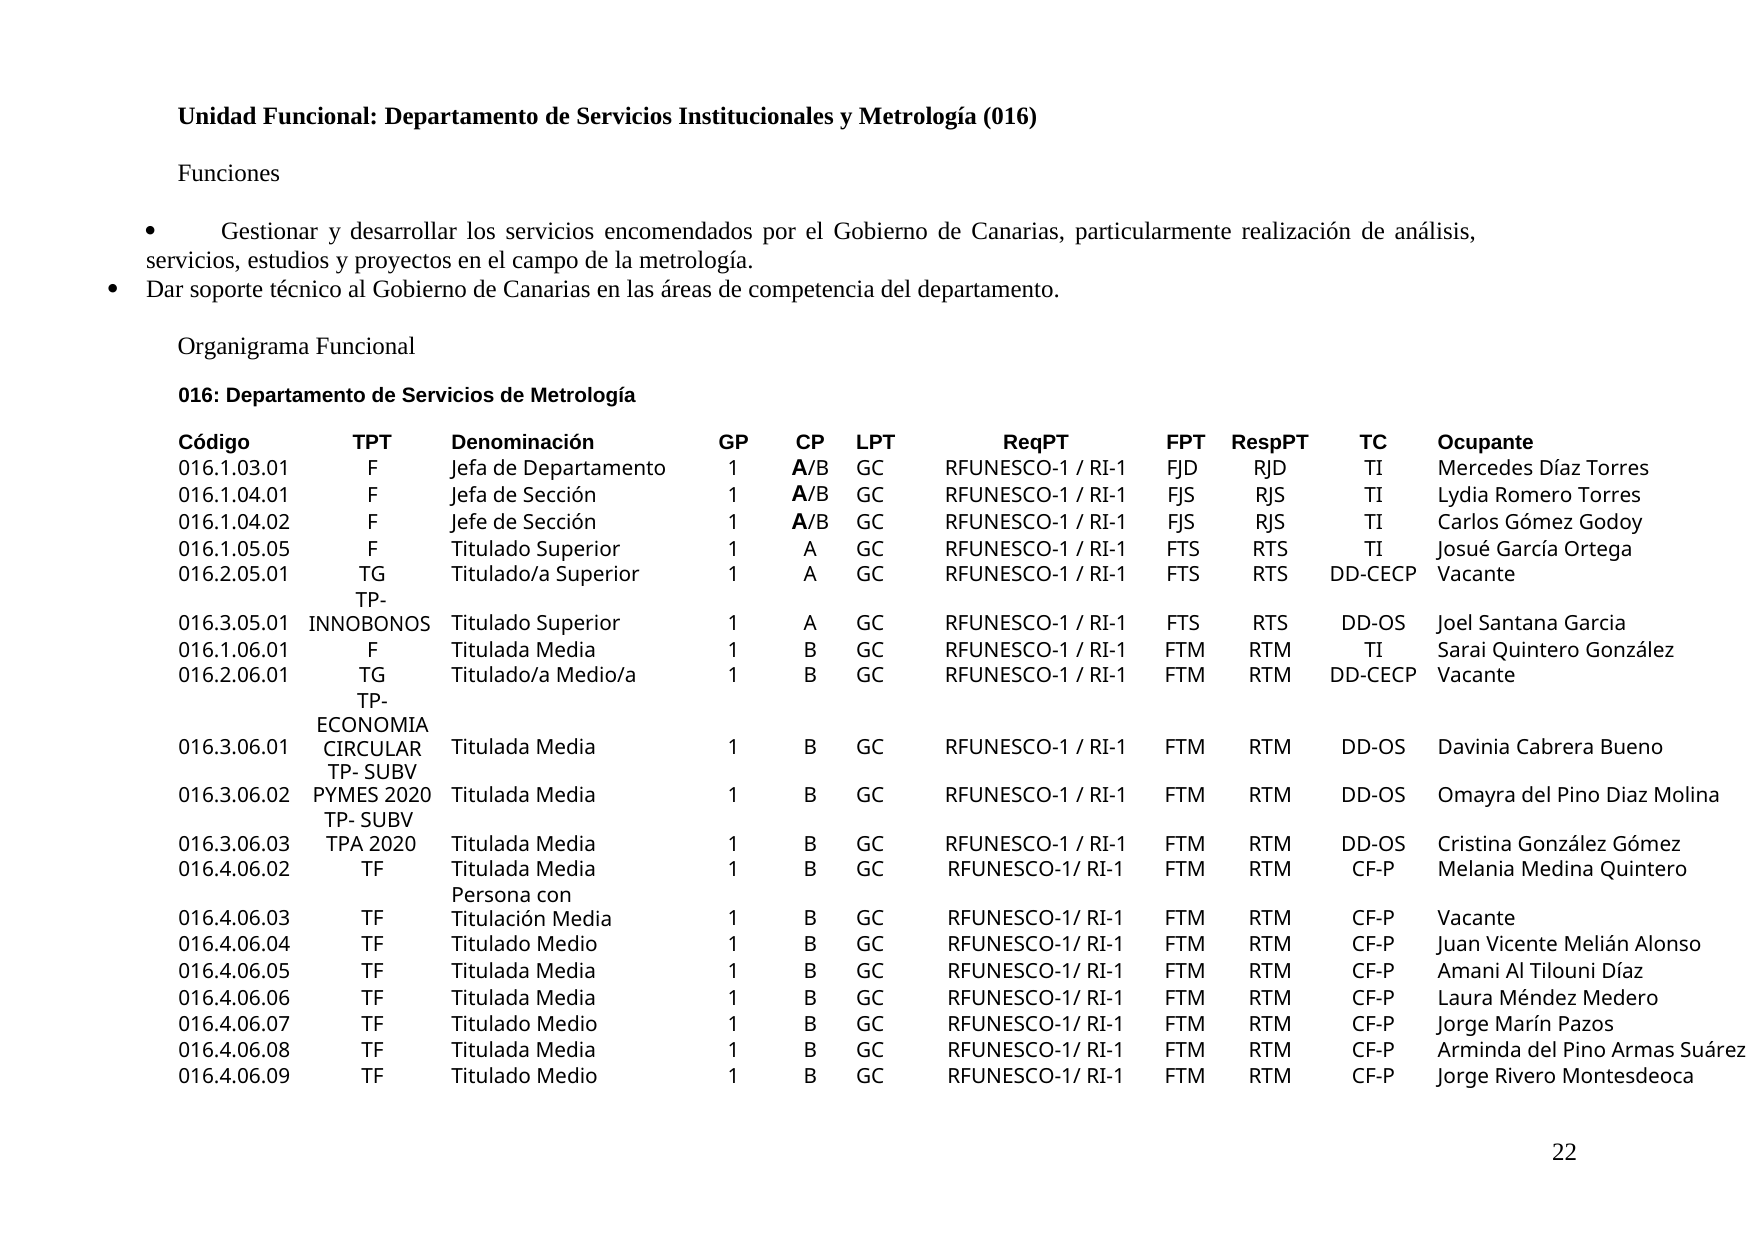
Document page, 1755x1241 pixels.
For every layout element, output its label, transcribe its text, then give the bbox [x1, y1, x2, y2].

table_cell TI [1317, 638, 1429, 664]
table_cell 016.3.06.02 [157, 761, 298, 809]
table_cell FTM [1148, 689, 1219, 761]
table_cell A [770, 588, 842, 637]
table_cell GC [842, 809, 917, 858]
table_cell A [770, 536, 842, 563]
text Funciones [177, 158, 1754, 187]
table_cell F [298, 638, 443, 664]
table_cell B [770, 1065, 842, 1089]
table_cell 016.3.05.01 [157, 588, 298, 637]
table_cell RFUNESCO-1/ RI-1 [917, 1038, 1148, 1065]
table_cell RFUNESCO-1 / RI-1 [917, 509, 1148, 536]
table_cell Persona con Titulación Media [443, 883, 690, 932]
table_cell RTM [1219, 959, 1317, 985]
table_cell GC [842, 858, 917, 883]
table_cell RFUNESCO-1 / RI-1 [917, 456, 1148, 482]
table_cell Jorge Marín Pazos [1429, 1012, 1754, 1038]
table_cell TG [298, 664, 443, 689]
table_cell TI [1317, 482, 1429, 509]
table_cell RTM [1219, 985, 1317, 1012]
table_cell DD-CECP [1317, 664, 1429, 689]
table_cell Denominación [443, 420, 690, 456]
table_cell GC [842, 883, 917, 932]
table_cell Josué García Ortega [1429, 536, 1754, 563]
table_cell CF-P [1317, 858, 1429, 883]
table_cell Lydia Romero Torres [1429, 482, 1754, 509]
table_cell FTM [1148, 1038, 1219, 1065]
table_cell TI [1317, 456, 1429, 482]
table_cell RJD [1219, 456, 1317, 482]
table_cell TF [298, 1065, 443, 1089]
table_cell Jefe de Sección [443, 509, 690, 536]
table_cell RTS [1219, 588, 1317, 637]
table_cell FTS [1148, 563, 1219, 588]
table_cell B [770, 959, 842, 985]
table_cell B [770, 932, 842, 959]
table_cell GC [842, 1038, 917, 1065]
table_cell 016.4.06.04 [157, 932, 298, 959]
table_cell RFUNESCO-1 / RI-1 [917, 536, 1148, 563]
list Dar soporte técnico al Gobierno de Canarias en las áreas de competencia del departamento. [108, 274, 1754, 303]
table_cell FTM [1148, 761, 1219, 809]
table_cell RTM [1219, 932, 1317, 959]
table_cell GC [842, 959, 917, 985]
table_cell DD-OS [1317, 809, 1429, 858]
table_cell B [770, 809, 842, 858]
table_cell Juan Vicente Melián Alonso [1429, 932, 1754, 959]
table_cell RJS [1219, 482, 1317, 509]
table_cell CF-P [1317, 985, 1429, 1012]
table_cell Ocupante [1429, 420, 1754, 456]
list Gestionar y desarrollar los servicios encomendados por el Gobierno de Canarias, particularmente realización de análisis, servicios, estudios y proyectos en el campo de la metrología. [146, 216, 1577, 274]
table_cell 1 [690, 664, 770, 689]
table_cell RTM [1219, 1038, 1317, 1065]
table_cell Joel Santana Garcia [1429, 588, 1754, 637]
table_cell Carlos Gómez Godoy [1429, 509, 1754, 536]
table_cell RFUNESCO-1/ RI-1 [917, 985, 1148, 1012]
table_cell 016.1.05.05 [157, 536, 298, 563]
table_cell DD-OS [1317, 588, 1429, 637]
table_cell 016.3.06.03 [157, 809, 298, 858]
table_cell RFUNESCO-1/ RI-1 [917, 959, 1148, 985]
table_cell A/B [770, 482, 842, 509]
table_cell RTM [1219, 638, 1317, 664]
table_cell GC [842, 563, 917, 588]
table_cell RTM [1219, 761, 1317, 809]
table_cell TF [298, 858, 443, 883]
table_cell F [298, 536, 443, 563]
table_cell Jefa de Sección [443, 482, 690, 509]
table_cell B [770, 858, 842, 883]
table_cell Sarai Quintero González [1429, 638, 1754, 664]
table_cell 1 [690, 482, 770, 509]
table_cell B [770, 664, 842, 689]
table_cell TF [298, 959, 443, 985]
table_cell TP- INNOBONOS [298, 588, 443, 637]
table_cell Titulada Media [443, 959, 690, 985]
table_cell 016.3.06.01 [157, 689, 298, 761]
table_cell CF-P [1317, 1065, 1429, 1089]
table_cell GC [842, 932, 917, 959]
table_cell B [770, 985, 842, 1012]
table_cell Vacante [1429, 664, 1754, 689]
table_cell TP- ECONOMIA CIRCULAR [298, 689, 443, 761]
table_cell RFUNESCO-1/ RI-1 [917, 932, 1148, 959]
table_cell ReqPT [917, 420, 1148, 456]
table_cell TPT [298, 420, 443, 456]
table_cell 016.4.06.08 [157, 1038, 298, 1065]
table_cell RTM [1219, 664, 1317, 689]
table_cell Vacante [1429, 883, 1754, 932]
table_cell TP- SUBV TPA 2020 [298, 809, 443, 858]
table_cell Mercedes Díaz Torres [1429, 456, 1754, 482]
table_cell RTM [1219, 809, 1317, 858]
table_cell DD-CECP [1317, 563, 1429, 588]
table_cell 1 [690, 761, 770, 809]
subtitle Unidad Funcional: Departamento de Servicios Institucionales y Metrología (016) [177, 101, 1754, 130]
table_cell GC [842, 689, 917, 761]
table_cell RFUNESCO-1/ RI-1 [917, 858, 1148, 883]
table_cell DD-OS [1317, 761, 1429, 809]
table_cell RTM [1219, 689, 1317, 761]
table_cell Jorge Rivero Montesdeoca [1429, 1065, 1754, 1089]
table_cell 1 [690, 858, 770, 883]
table_cell Titulado Medio [443, 1012, 690, 1038]
table_cell CF-P [1317, 1038, 1429, 1065]
table_cell GC [842, 456, 917, 482]
table_cell RTM [1219, 1012, 1317, 1038]
table_cell RFUNESCO-1/ RI-1 [917, 1065, 1148, 1089]
table_cell 016.1.04.02 [157, 509, 298, 536]
table_cell F [298, 509, 443, 536]
table_cell Amani Al Tilouni Díaz [1429, 959, 1754, 985]
table_cell A/B [770, 456, 842, 482]
table_cell 1 [690, 536, 770, 563]
table_cell 016.2.05.01 [157, 563, 298, 588]
table_cell GC [842, 638, 917, 664]
table_cell CF-P [1317, 959, 1429, 985]
table_cell RJS [1219, 509, 1317, 536]
table_cell GC [842, 1012, 917, 1038]
table_cell Davinia Cabrera Bueno [1429, 689, 1754, 761]
table_cell F [298, 482, 443, 509]
table_cell RTM [1219, 1065, 1317, 1089]
table_cell RTS [1219, 563, 1317, 588]
table_cell RFUNESCO-1 / RI-1 [917, 809, 1148, 858]
table_cell B [770, 1038, 842, 1065]
table_cell FTM [1148, 932, 1219, 959]
table_cell Titulado Medio [443, 932, 690, 959]
table_cell FJS [1148, 482, 1219, 509]
table_cell FTM [1148, 883, 1219, 932]
table_cell 016.2.06.01 [157, 664, 298, 689]
table_cell RTM [1219, 883, 1317, 932]
table_cell Arminda del Pino Armas Suárez [1429, 1038, 1754, 1065]
table_cell Titulada Media [443, 858, 690, 883]
table_cell FTS [1148, 588, 1219, 637]
table_cell Titulada Media [443, 761, 690, 809]
table_cell GP [690, 420, 770, 456]
table_cell TI [1317, 536, 1429, 563]
table_cell RFUNESCO-1/ RI-1 [917, 1012, 1148, 1038]
table_cell 1 [690, 883, 770, 932]
table_cell B [770, 883, 842, 932]
table_cell Titulada Media [443, 1038, 690, 1065]
table_cell 1 [690, 588, 770, 637]
table_cell F [298, 456, 443, 482]
table_cell TF [298, 1038, 443, 1065]
table_cell RFUNESCO-1/ RI-1 [917, 883, 1148, 932]
table_cell 1 [690, 985, 770, 1012]
table_cell RespPT [1219, 420, 1317, 456]
table_cell Titulada Media [443, 638, 690, 664]
table_cell Código [157, 420, 298, 456]
table_cell CF-P [1317, 883, 1429, 932]
table_cell FTM [1148, 1012, 1219, 1038]
table_cell FPT [1148, 420, 1219, 456]
table_cell FTM [1148, 809, 1219, 858]
table_cell 1 [690, 959, 770, 985]
table_cell FTS [1148, 536, 1219, 563]
table_cell RTM [1219, 858, 1317, 883]
table_cell FTM [1148, 858, 1219, 883]
table_cell 016.4.06.03 [157, 883, 298, 932]
table_cell Titulado/a Superior [443, 563, 690, 588]
table_cell 1 [690, 809, 770, 858]
table_cell 1 [690, 563, 770, 588]
table_cell 1 [690, 1065, 770, 1089]
table_cell 016.4.06.05 [157, 959, 298, 985]
table_cell FJD [1148, 456, 1219, 482]
table_cell TF [298, 1012, 443, 1038]
table_cell GC [842, 588, 917, 637]
table_cell 1 [690, 1012, 770, 1038]
table_cell Titulada Media [443, 985, 690, 1012]
table_cell A/B [770, 509, 842, 536]
table_cell 016.4.06.09 [157, 1065, 298, 1089]
table_cell Titulada Media [443, 689, 690, 761]
table_cell GC [842, 985, 917, 1012]
table_cell 1 [690, 638, 770, 664]
table_cell Jefa de Departamento [443, 456, 690, 482]
table_cell CP [770, 420, 842, 456]
text Organigrama Funcional [177, 331, 1754, 360]
table_cell Melania Medina Quintero [1429, 858, 1754, 883]
table_cell Laura Méndez Medero [1429, 985, 1754, 1012]
table_cell 016.4.06.06 [157, 985, 298, 1012]
table_cell RFUNESCO-1 / RI-1 [917, 482, 1148, 509]
table_cell RFUNESCO-1 / RI-1 [917, 664, 1148, 689]
table_cell Omayra del Pino Diaz Molina [1429, 761, 1754, 809]
table_cell 1 [690, 932, 770, 959]
table_cell TI [1317, 509, 1429, 536]
table_cell Titulado Superior [443, 588, 690, 637]
table_cell RFUNESCO-1 / RI-1 [917, 761, 1148, 809]
table_cell Cristina González Gómez [1429, 809, 1754, 858]
table_cell 016.1.06.01 [157, 638, 298, 664]
table_cell 016.4.06.02 [157, 858, 298, 883]
table_cell 1 [690, 509, 770, 536]
table_cell 016.4.06.07 [157, 1012, 298, 1038]
table_cell Titulado/a Medio/a [443, 664, 690, 689]
table_cell FTM [1148, 664, 1219, 689]
table_cell GC [842, 664, 917, 689]
table_cell Titulada Media [443, 809, 690, 858]
table_cell GC [842, 761, 917, 809]
table_cell B [770, 1012, 842, 1038]
table_cell FTM [1148, 985, 1219, 1012]
table_cell Vacante [1429, 563, 1754, 588]
table_cell TF [298, 932, 443, 959]
table_cell FTM [1148, 959, 1219, 985]
table_cell TC [1317, 420, 1429, 456]
table_cell TP- SUBV PYMES 2020 [298, 761, 443, 809]
table_cell A [770, 563, 842, 588]
table_cell B [770, 761, 842, 809]
table_cell B [770, 689, 842, 761]
table_cell FTM [1148, 1065, 1219, 1089]
table_cell RTS [1219, 536, 1317, 563]
text [156, 384, 1754, 1091]
table_cell LPT [842, 420, 917, 456]
table_cell 016.1.04.01 [157, 482, 298, 509]
table_cell RFUNESCO-1 / RI-1 [917, 588, 1148, 637]
table_cell FTM [1148, 638, 1219, 664]
table_cell 016.1.03.01 [157, 456, 298, 482]
table_cell GC [842, 536, 917, 563]
table_cell TG [298, 563, 443, 588]
table_cell CF-P [1317, 1012, 1429, 1038]
table_cell RFUNESCO-1 / RI-1 [917, 689, 1148, 761]
table_cell RFUNESCO-1 / RI-1 [917, 563, 1148, 588]
table_cell GC [842, 509, 917, 536]
table_cell DD-OS [1317, 689, 1429, 761]
table_cell FJS [1148, 509, 1219, 536]
table_header 016: Departamento de Servicios de Metrología [157, 384, 1754, 419]
table_cell 1 [690, 1038, 770, 1065]
table_cell 1 [690, 456, 770, 482]
table_cell RFUNESCO-1 / RI-1 [917, 638, 1148, 664]
table_cell TF [298, 985, 443, 1012]
table_cell B [770, 638, 842, 664]
table_cell GC [842, 482, 917, 509]
table_cell TF [298, 883, 443, 932]
table_cell 1 [690, 689, 770, 761]
table_cell Titulado Medio [443, 1065, 690, 1089]
table_cell Titulado Superior [443, 536, 690, 563]
table_cell GC [842, 1065, 917, 1089]
table_cell CF-P [1317, 932, 1429, 959]
